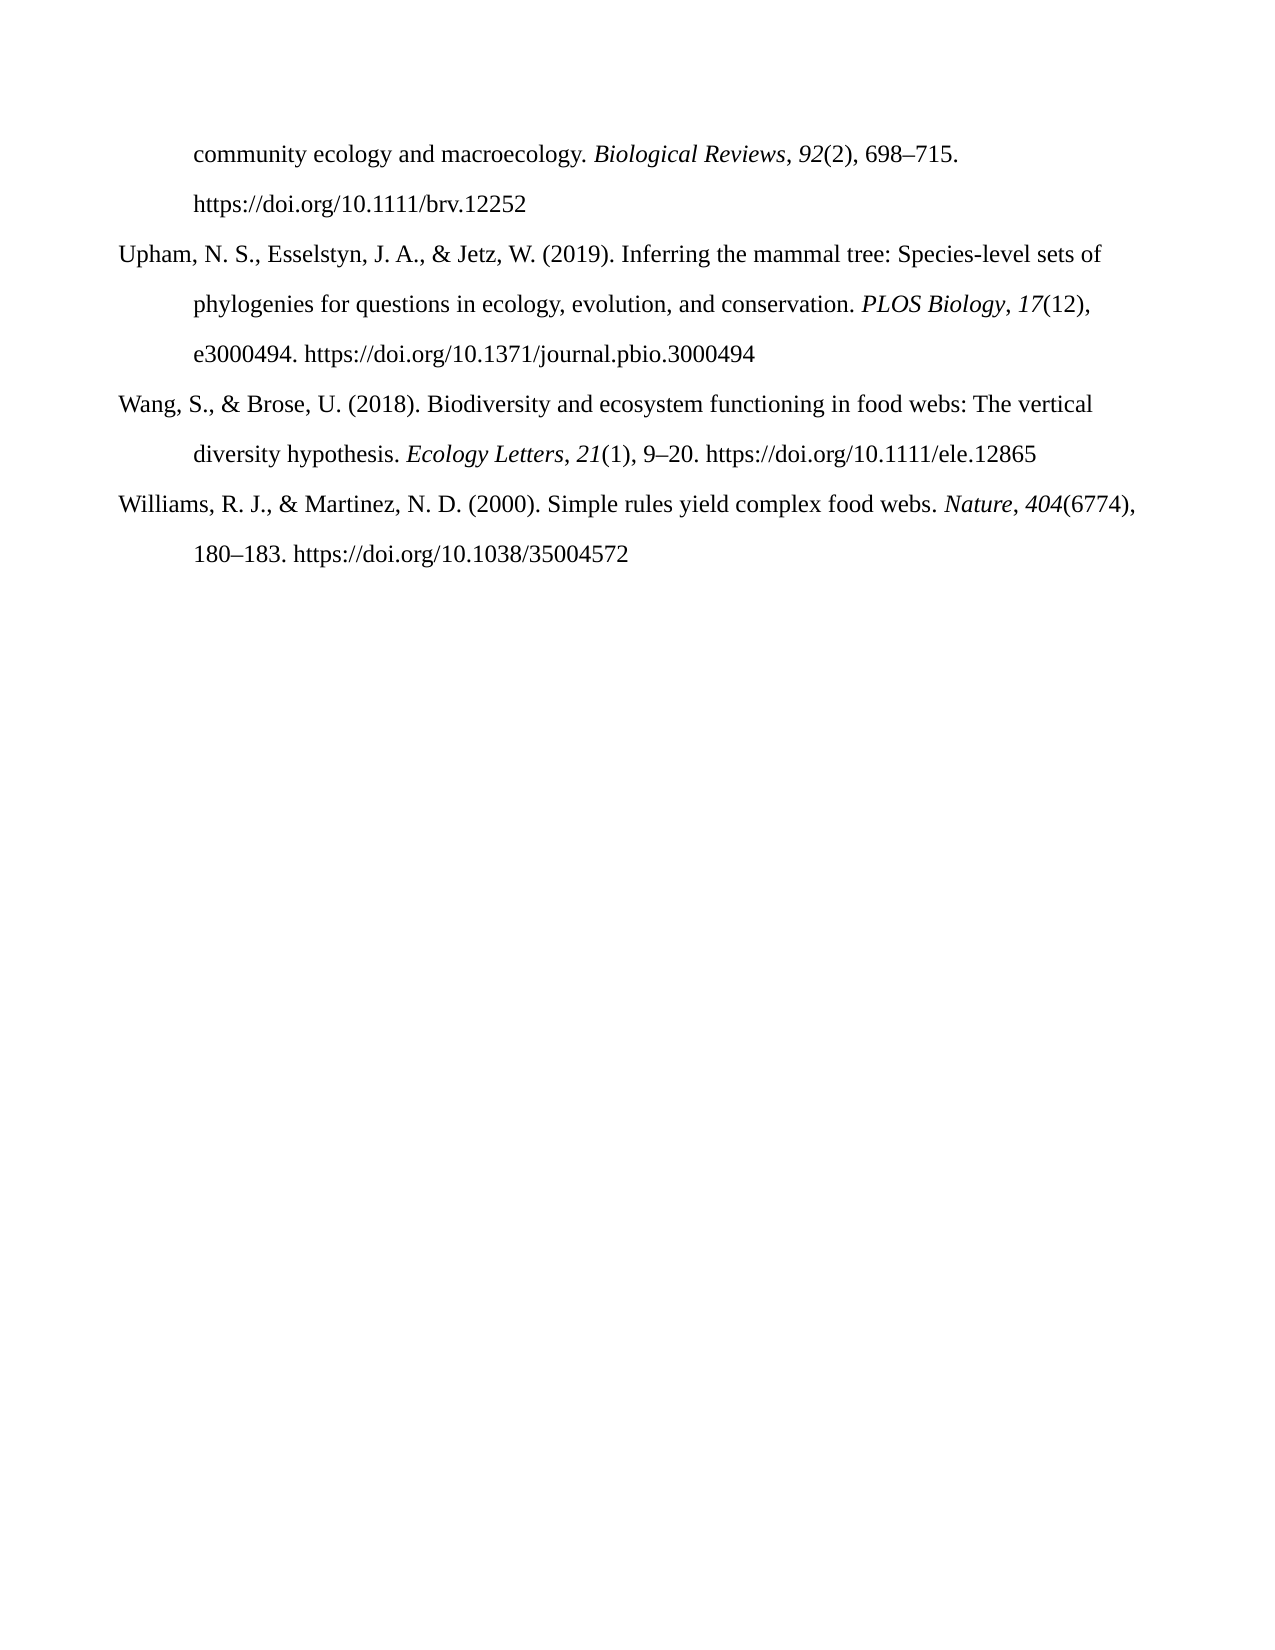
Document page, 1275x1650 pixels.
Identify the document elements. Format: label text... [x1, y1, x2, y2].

text Wang, S., & Brose, U. (2018). Biodiversity and ecosystem functioning in food webs: The vertical diversity hypothesis. Ecology Letters, 21(1), 9–20. https://doi.org/10.1111/ele.12865 [118, 368, 1157, 468]
text Upham, N. S., Esselstyn, J. A., & Jetz, W. (2019). Inferring the mammal tree: Species-level sets of phylogenies for questions in ecology, evolution, and conservation. PLOS Biology, 17(12), e3000494. https://doi.org/10.1371/journal.pbio.3000494 [118, 218, 1157, 368]
text Williams, R. J., & Martinez, N. D. (2000). Simple rules yield complex food webs. Nature, 404(6774), 180–183. https://doi.org/10.1038/35004572 [118, 468, 1157, 568]
text community ecology and macroecology. Biological Reviews, 92(2), 698–715. https://doi.org/10.1111/brv.12252 [118, 118, 1157, 218]
